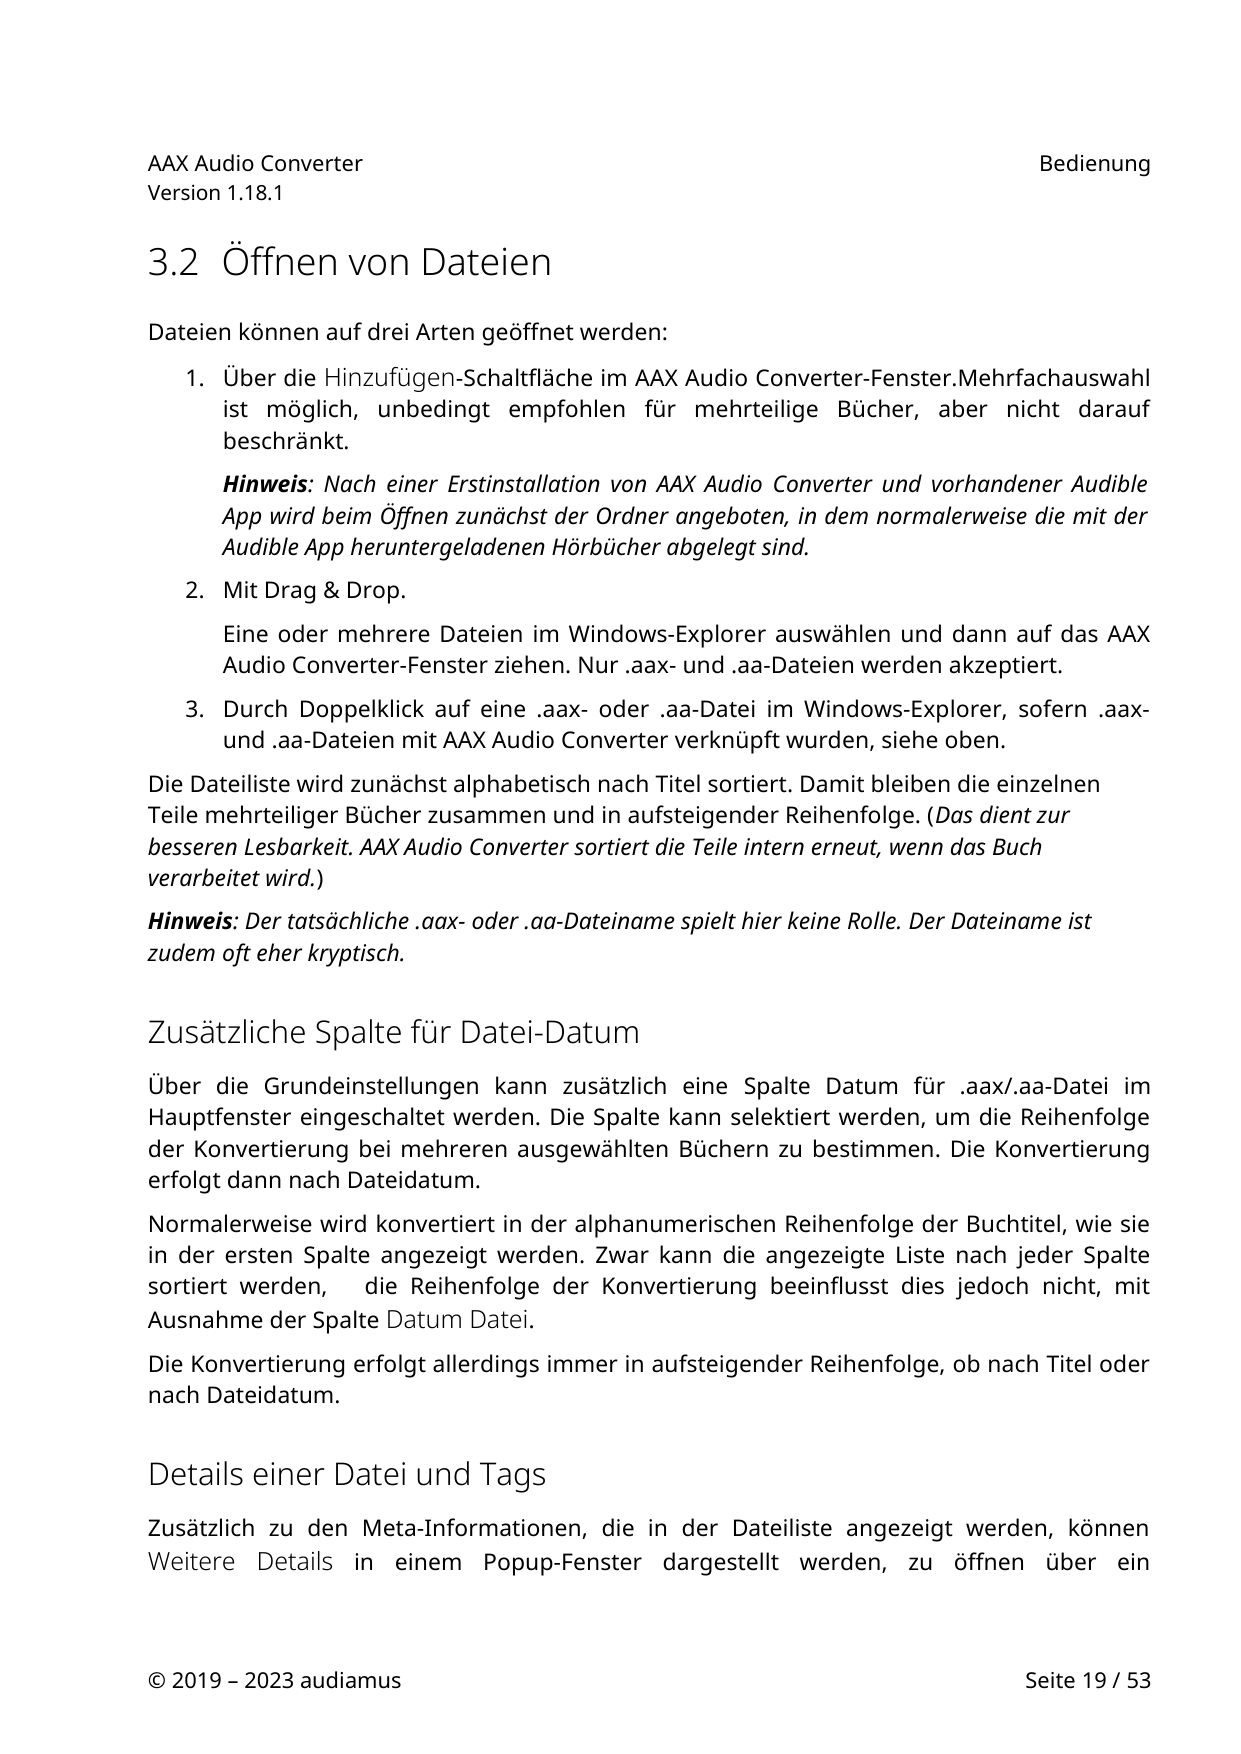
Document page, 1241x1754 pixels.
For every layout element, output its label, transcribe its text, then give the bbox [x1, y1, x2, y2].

text Die Konvertierung erfolgt allerdings immer in aufsteigender Reihenfolge, ob nach Titel oder nach Dateidatum. [148, 1348, 1152, 1410]
text Dateien können auf drei Arten geöffnet werden: [148, 316, 1152, 347]
subtitle Details einer Datei und Tags [148, 1452, 1152, 1495]
text Die Dateiliste wird zunächst alphabetisch nach Titel sortiert. Damit bleiben die einzelnen Teile mehrteiliger Bücher zusammen und in aufsteigender Reihenfolge. (Das dient zur besseren Lesbarkeit. AAX Audio Converter sortiert die Teile intern erneut, wenn das Buch verarbeitet wird.) [148, 768, 1152, 893]
list Hinweis: Nach einer Erstinstallation von AAX Audio Converter und vorhandener Audible App wird beim Öffnen zunächst der Ordner angeboten, in dem normalerweise die mit der Audible App heruntergeladenen Hörbücher abgelegt sind. [185, 468, 1152, 562]
text Hinweis: Der tatsächliche .aax- oder .aa-Dateiname spielt hier keine Rolle. Der Dateiname ist zudem oft eher kryptisch. [148, 905, 1152, 968]
subtitle Öffnen von Dateien [148, 235, 1152, 286]
list Durch Doppelklick auf eine .aax- oder .aa-Datei im Windows-Explorer, sofern .aax- und .aa-Dateien mit AAX Audio Converter verknüpft wurden, siehe oben. [185, 693, 1152, 756]
text Über die Grundeinstellungen kann zusätzlich eine Spalte Datum für .aax/.aa-Datei im Hauptfenster eingeschaltet werden. Die Spalte kann selektiert werden, um die Reihenfolge der Konvertierung bei mehreren ausgewählten Büchern zu bestimmen. Die Konvertierung erfolgt dann nach Dateidatum. [148, 1070, 1152, 1195]
text Normalerweise wird konvertiert in der alphanumerischen Reihenfolge der Buchtitel, wie sie in der ersten Spalte angezeigt werden. Zwar kann die angezeigte Liste nach jeder Spalte sortiert werden, die Reihenfolge der Konvertierung beeinflusst dies jedoch nicht, mit Ausnahme der Spalte Datum Datei. [148, 1207, 1152, 1335]
list Mit Drag & Drop. [185, 574, 1152, 606]
subtitle Zusätzliche Spalte für Datei-Datum [148, 1010, 1152, 1052]
list Eine oder mehrere Dateien im Windows-Explorer auswählen und dann auf das AAX Audio Converter-Fenster ziehen. Nur .aax- und .aa-Dateien werden akzeptiert. [185, 618, 1152, 681]
text Zusätzlich zu den Meta-Informationen, die in der Dateiliste angezeigt werden, können Weitere Details in einem Popup-Fenster dargestellt werden, zu öffnen über ein [148, 1512, 1152, 1578]
list Über die Hinzufügen-Schaltfläche im AAX Audio Converter-Fenster.Mehrfachauswahl ist möglich, unbedingt empfohlen für mehrteilige Bücher, aber nicht darauf beschränkt. [185, 359, 1152, 456]
